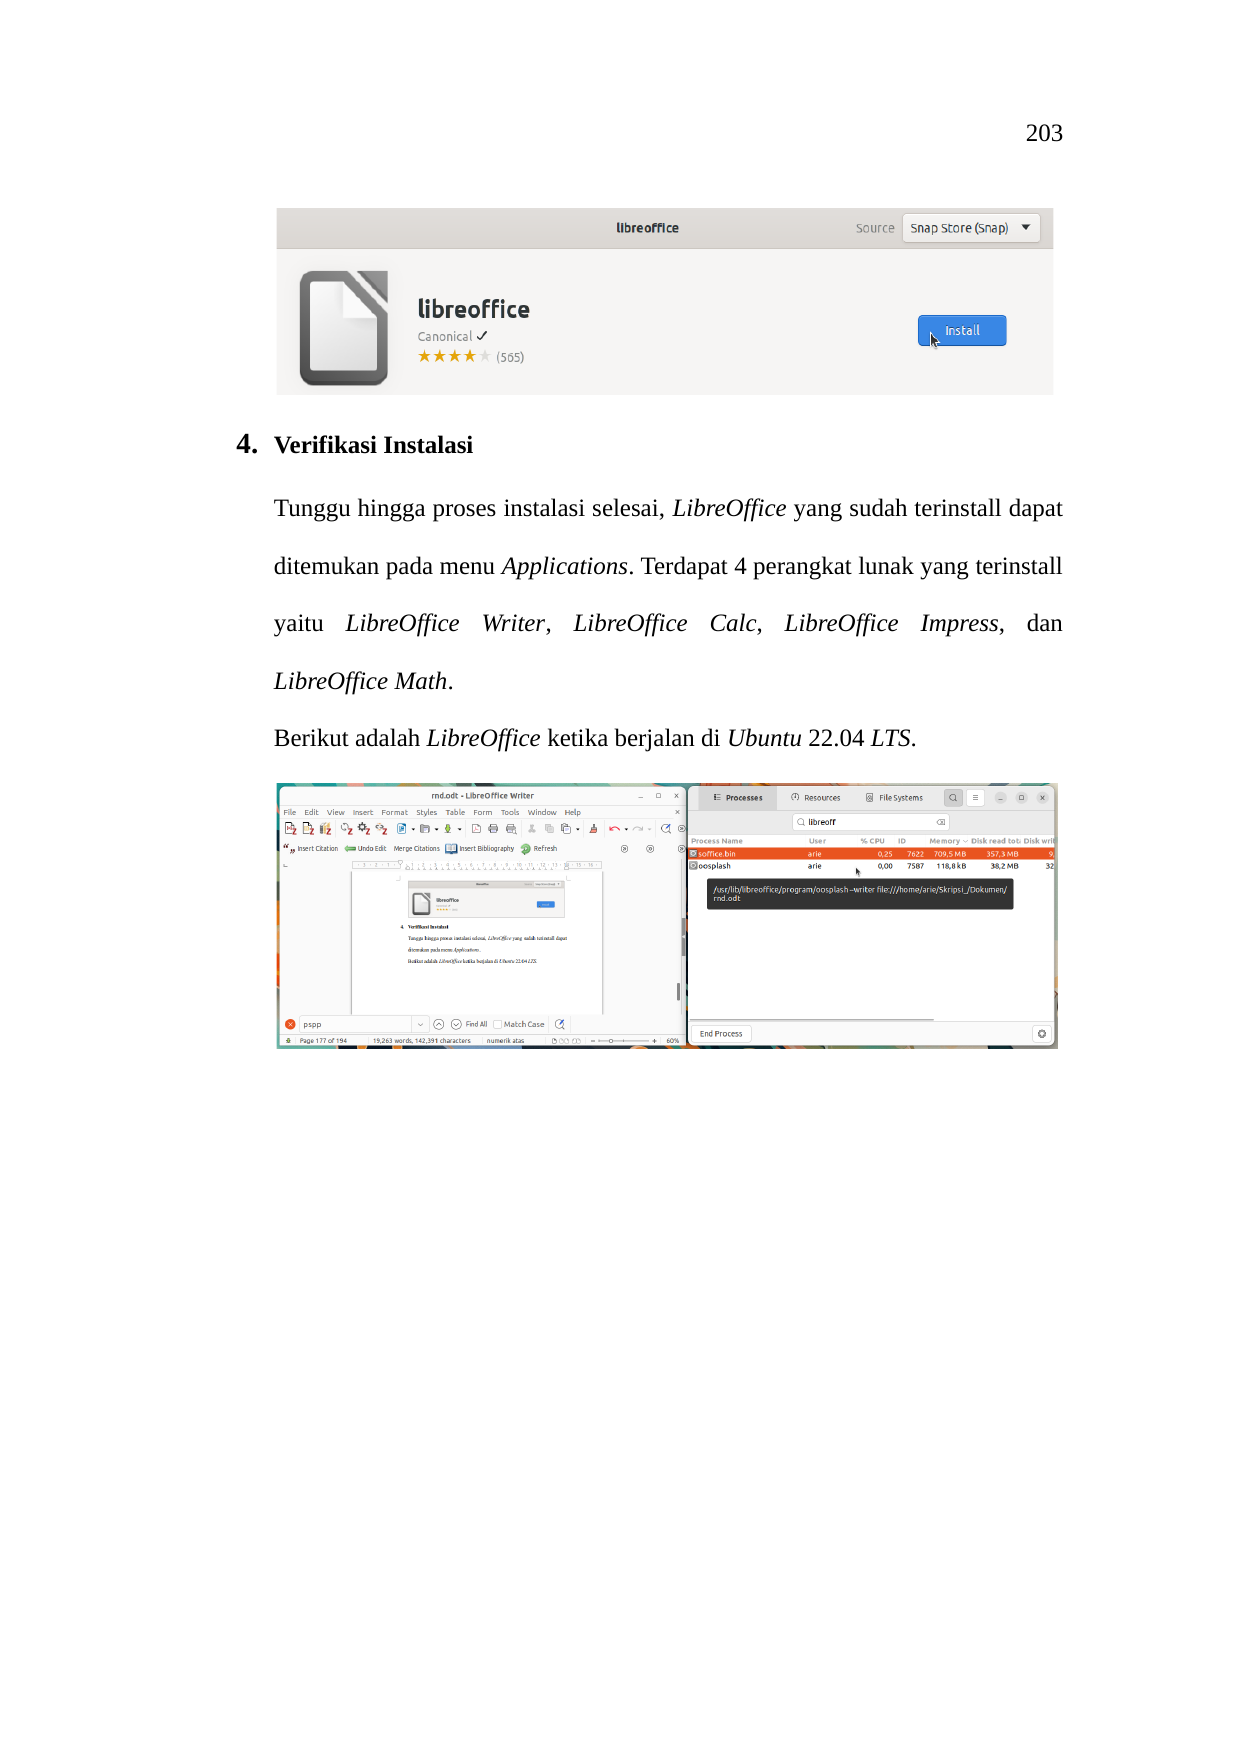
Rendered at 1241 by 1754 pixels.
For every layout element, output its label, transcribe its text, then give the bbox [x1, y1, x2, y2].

list Berikut adalah LibreOffice ketika berjalan di Ubuntu 22.04 LTS. [236, 723, 1063, 752]
list Verifikasi Instalasi [236, 426, 1063, 460]
list Tunggu hingga proses instalasi selesai, LibreOffice yang sudah terinstall dapat ditemukan pada menu Applications. Terdapat 4 perangkat lunak yang terinstall yaitu LibreOffice Writer, LibreOffice Calc, LibreOffice Impress, dan LibreOffice Math. [236, 493, 1063, 695]
picture [276, 783, 1058, 1049]
picture [276, 208, 1054, 395]
